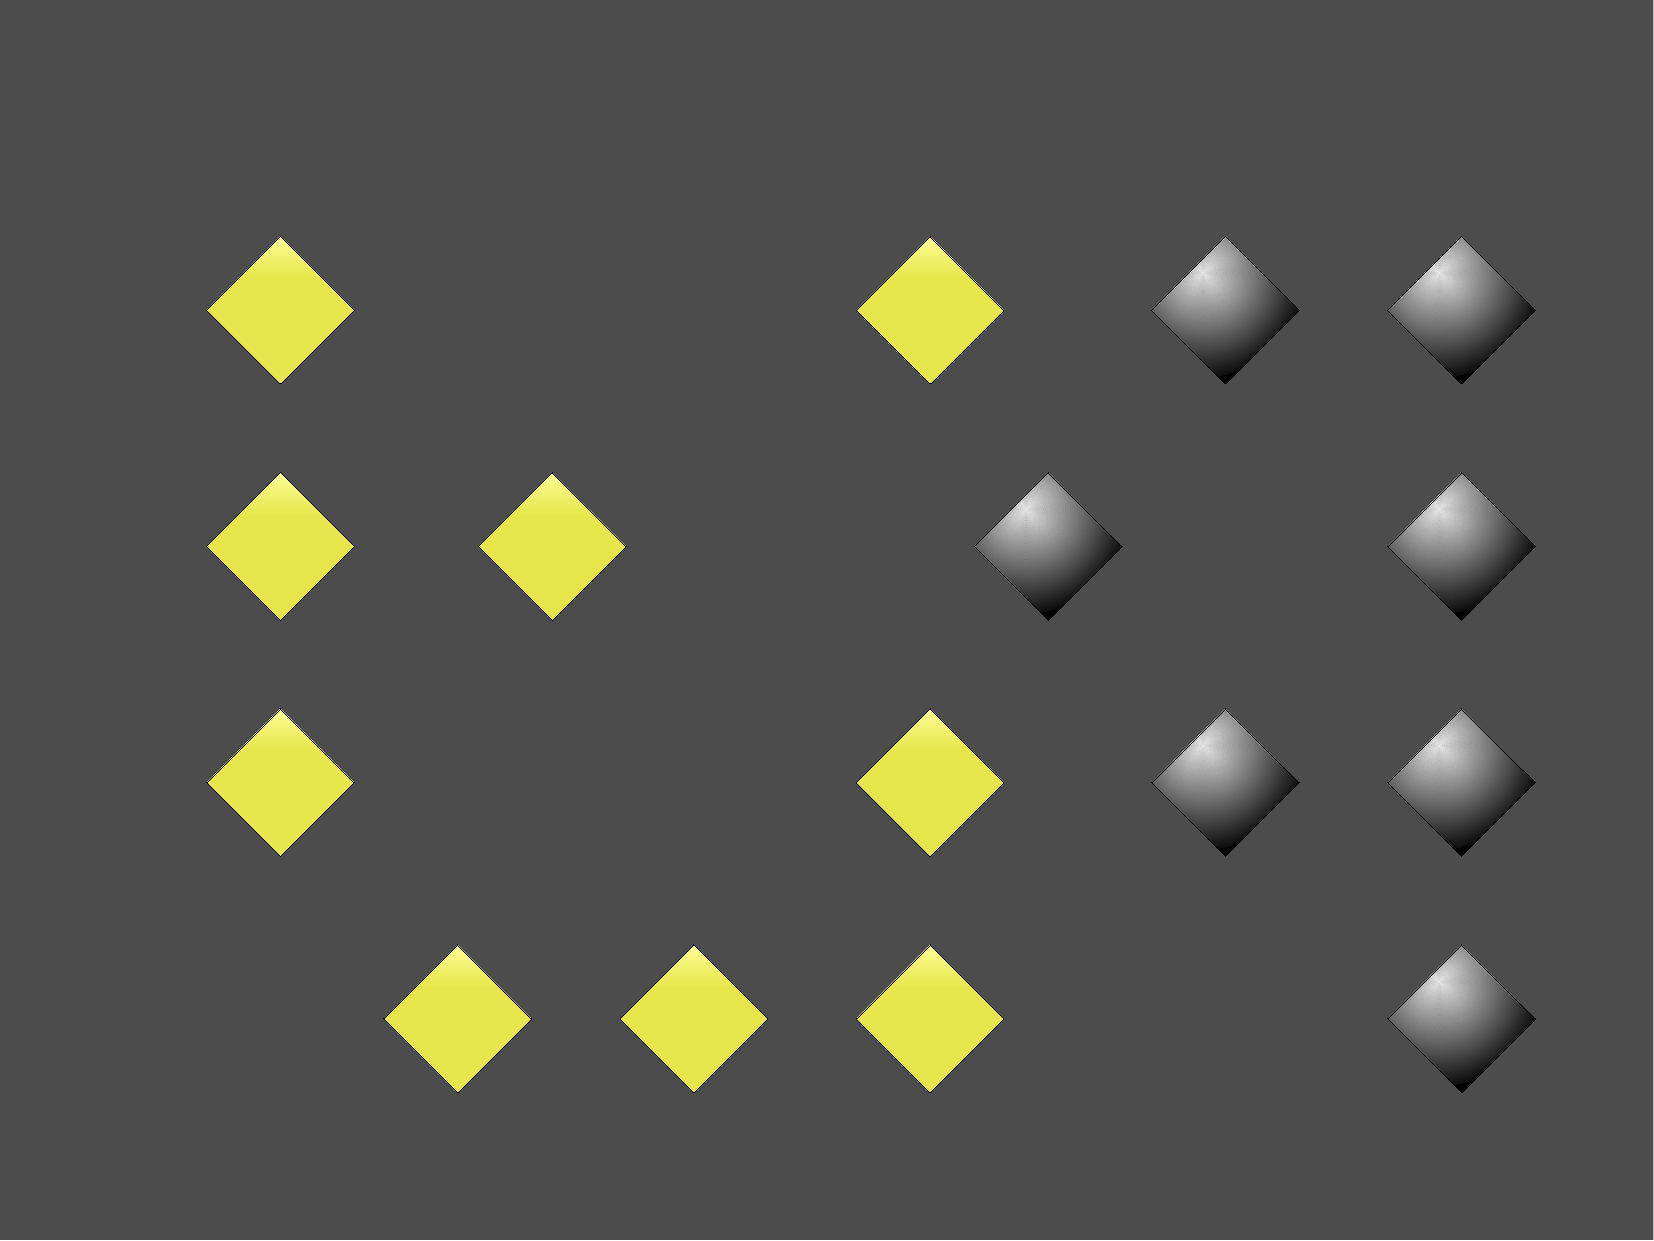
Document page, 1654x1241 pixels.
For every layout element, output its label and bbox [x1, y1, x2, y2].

text_box [383, 944, 532, 1093]
text_box [856, 944, 1004, 1093]
text_box [1387, 472, 1536, 621]
text_box [478, 472, 627, 621]
text_box [974, 472, 1123, 621]
text_box [206, 708, 355, 857]
text_box [1151, 236, 1300, 384]
text_box [1387, 708, 1536, 857]
text_box [620, 944, 768, 1093]
text_box [856, 236, 1004, 384]
text_box [1387, 944, 1536, 1093]
text_box [1387, 236, 1536, 384]
text_box [206, 472, 355, 621]
text_box [206, 236, 355, 384]
text_box [1151, 708, 1300, 857]
text_box [856, 708, 1004, 857]
